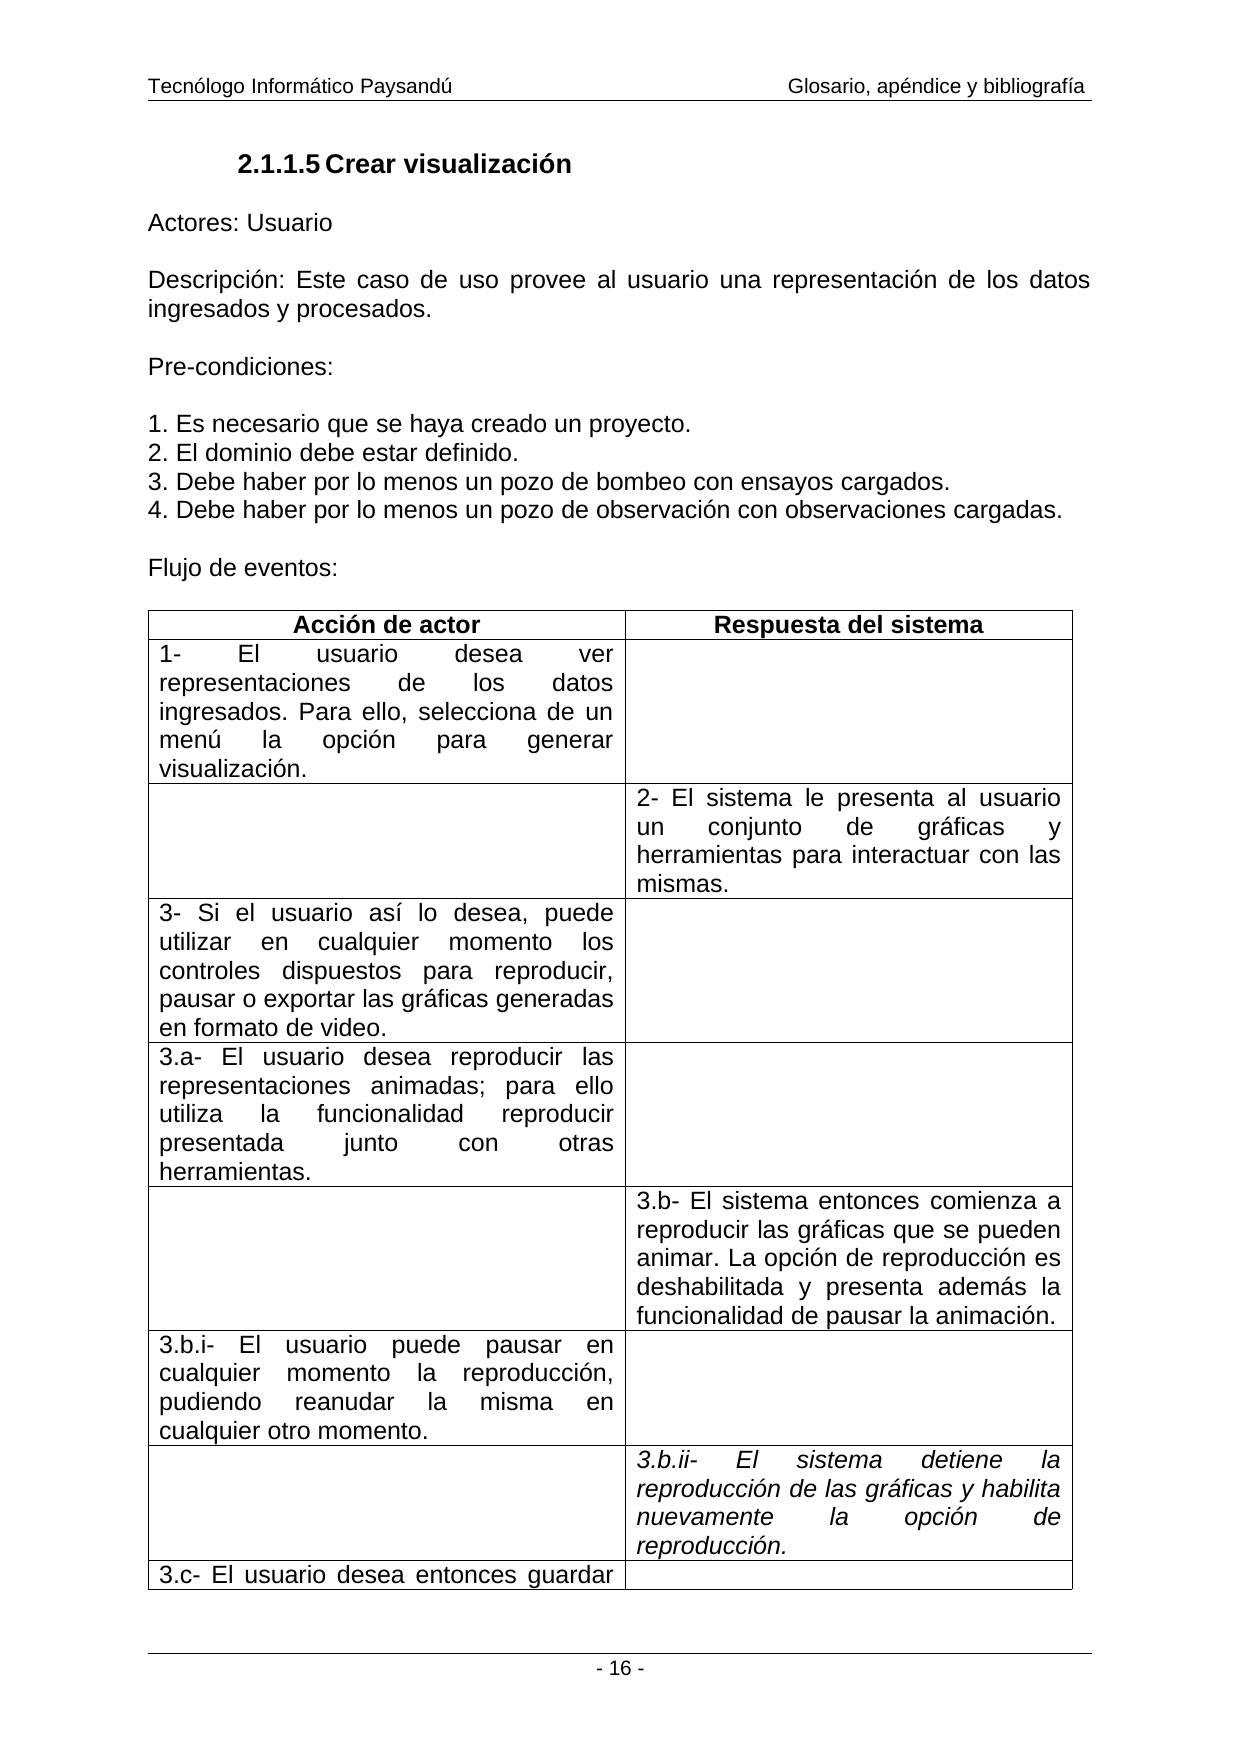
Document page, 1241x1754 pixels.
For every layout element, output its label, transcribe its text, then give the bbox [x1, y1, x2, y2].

table_cell 3.a- El usuario desea reproducir las representaciones animadas; para ello utiliza la funcionalidad reproducir presentada junto con otras herramientas. [149, 1043, 625, 1186]
table_cell 3.c- El usuario desea entonces guardar [149, 1561, 625, 1589]
text Descripción: Este caso de uso provee al usuario una representación de los datos ingresados y procesados. [148, 265, 1092, 323]
table_cell 3.b.i- El usuario puede pausar en cualquier momento la reproducción, pudiendo reanudar la misma en cualquier otro momento. [149, 1331, 625, 1445]
text Pre-condiciones: [148, 351, 1092, 380]
table_cell 2- El sistema le presenta al usuario un conjunto de gráficas y herramientas para interactuar con las mismas. [626, 784, 1072, 898]
text 2. El dominio debe estar definido. [148, 438, 1092, 466]
table_cell [626, 1331, 1072, 1445]
table_cell [626, 640, 1072, 783]
text 1. Es necesario que se haya creado un proyecto. [148, 409, 1092, 438]
table_cell [626, 899, 1072, 1042]
table_cell [149, 784, 625, 898]
table_cell 3- Si el usuario así lo desea, puede utilizar en cualquier momento los controles dispuestos para reproducir, pausar o exportar las gráficas generadas en formato de video. [149, 899, 625, 1042]
table_cell [626, 1043, 1072, 1186]
table_cell 3.b.ii- El sistema detiene la reproducción de las gráficas y habilita nuevamente la opción de reproducción. [626, 1446, 1072, 1560]
text 3. Debe haber por lo menos un pozo de bombeo con ensayos cargados. [148, 466, 1092, 495]
text Actores: Usuario [148, 208, 1092, 236]
text Flujo de eventos: [148, 553, 1092, 581]
table_cell [149, 1446, 625, 1560]
table_cell 1- El usuario desea ver representaciones de los datos ingresados. Para ello, selecciona de un menú la opción para generar visualización. [149, 640, 625, 783]
table_cell [626, 1561, 1072, 1589]
text 4. Debe haber por lo menos un pozo de observación con observaciones cargadas. [148, 495, 1092, 524]
subtitle Crear visualización [237, 148, 1092, 179]
table_cell 3.b- El sistema entonces comienza a reproducir las gráficas que se pueden animar. La opción de reproducción es deshabilitada y presenta además la funcionalidad de pausar la animación. [626, 1187, 1072, 1329]
table_cell [149, 1187, 625, 1329]
table_header Acción de actor [149, 611, 625, 639]
table_header Respuesta del sistema [626, 611, 1072, 639]
